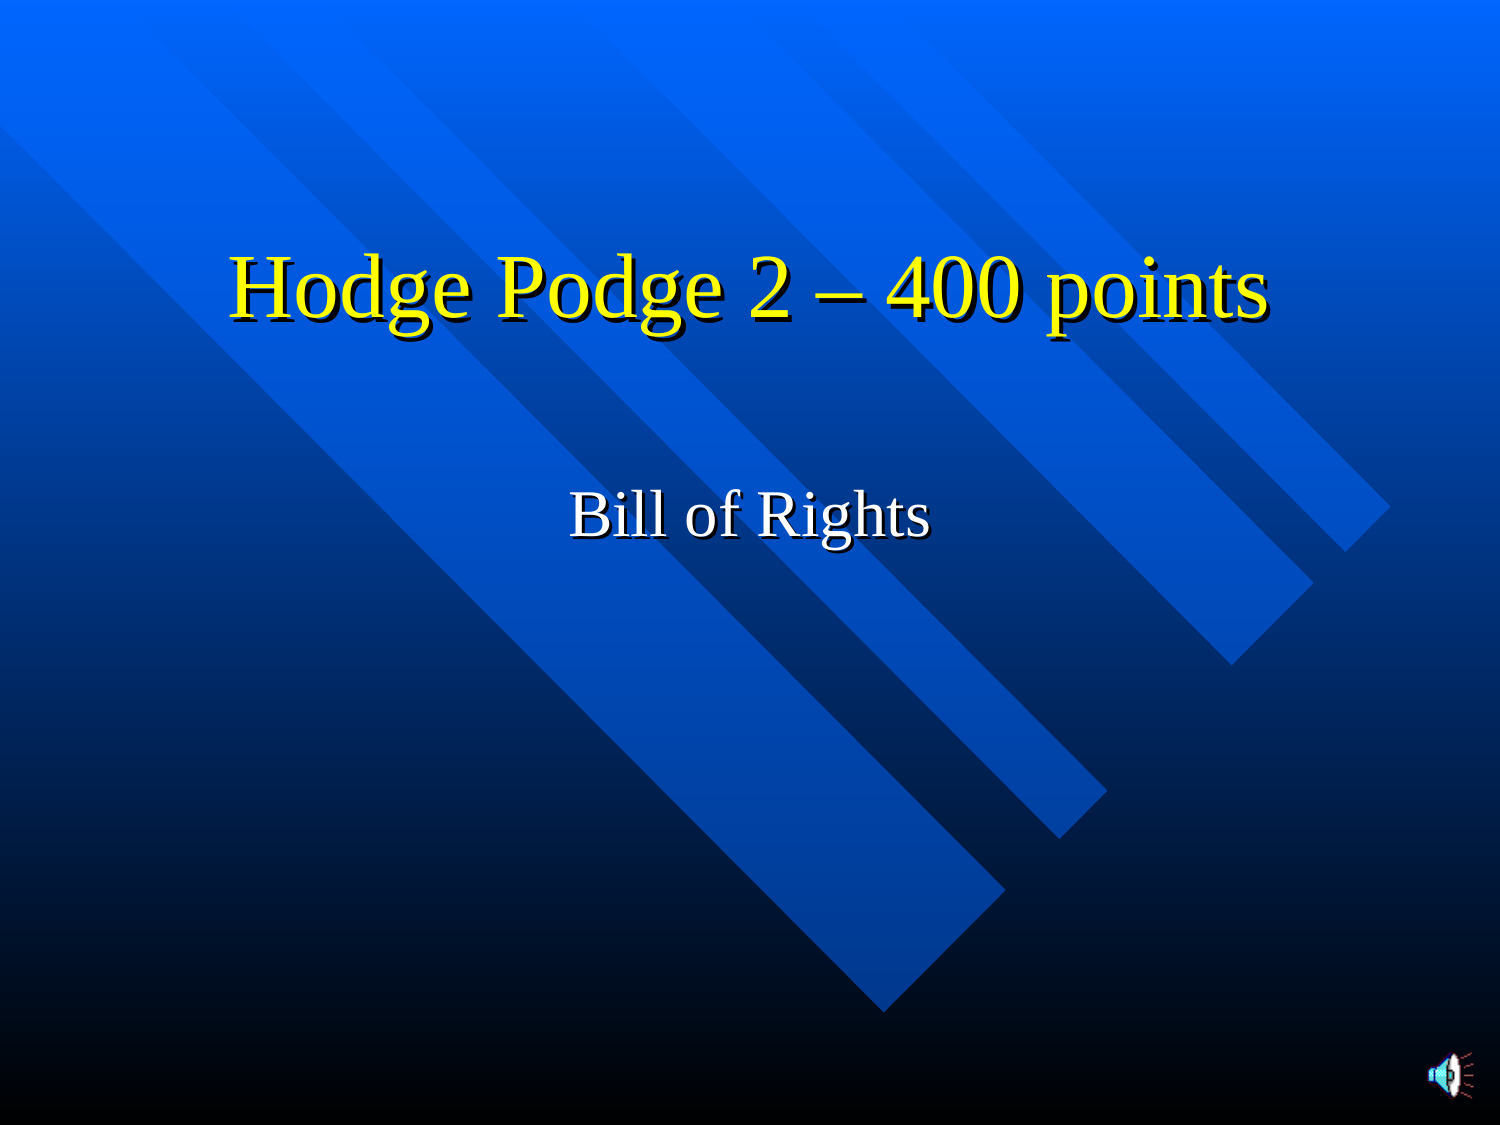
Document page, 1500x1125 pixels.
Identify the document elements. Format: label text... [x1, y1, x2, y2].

subtitle Bill of Rights [225, 462, 1276, 751]
title Hodge Podge 2 – 400 points [112, 187, 1388, 375]
picture [1426, 1051, 1477, 1102]
